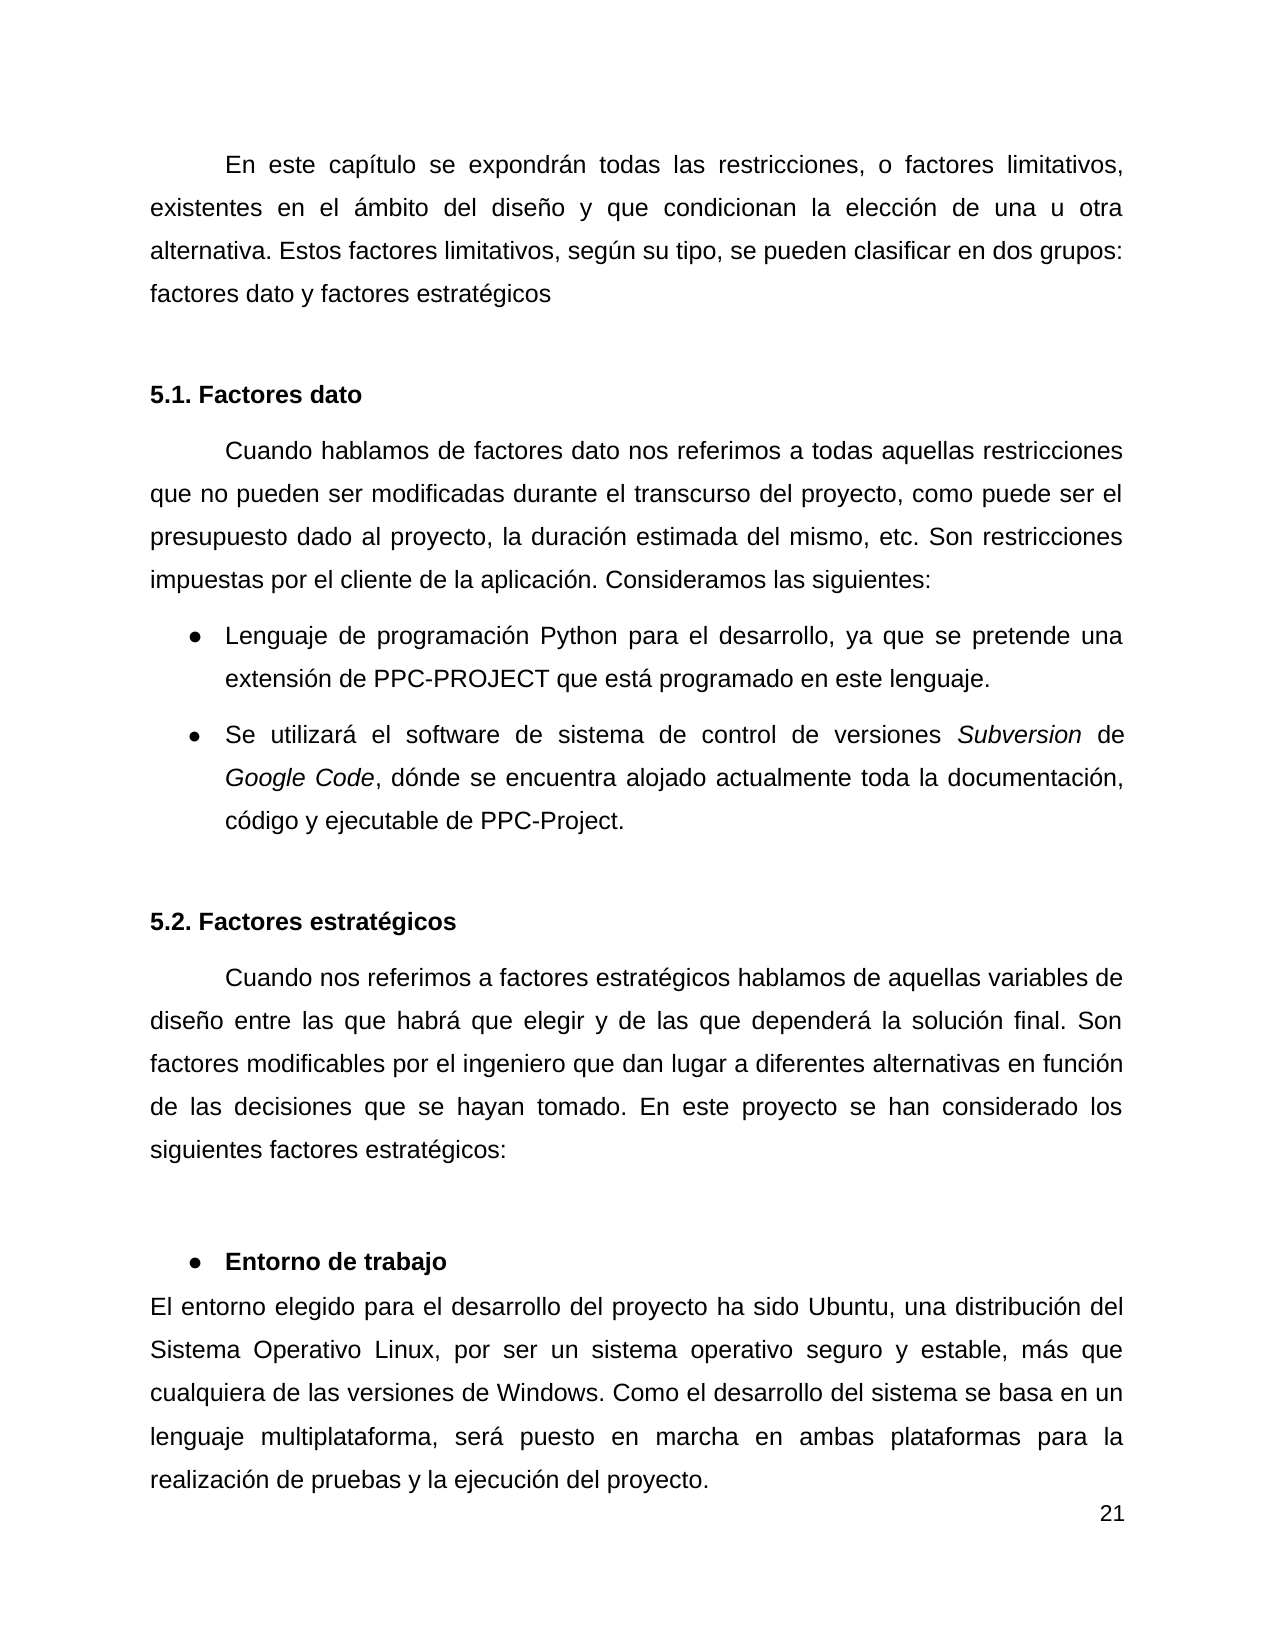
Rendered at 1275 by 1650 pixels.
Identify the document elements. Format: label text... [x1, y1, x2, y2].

text Cuando nos referimos a factores estratégicos hablamos de aquellas variables de diseño entre las que habrá que elegir y de las que dependerá la solución final. Son factores modificables por el ingeniero que dan lugar a diferentes alternativas en función de las decisiones que se hayan tomado. En este proyecto se han considerado los siguientes factores estratégicos: [150, 963, 1125, 1164]
list Entorno de trabajo [187, 1247, 1125, 1275]
text 5.2. Factores estratégicos [150, 907, 1125, 936]
text 5.1. Factores dato [150, 381, 1125, 409]
list Se utilizará el software de sistema de control de versiones Subversion de Google Code, dónde se encuentra alojado actualmente toda la documentación, código y ejecutable de PPC-Project. [187, 720, 1125, 835]
text El entorno elegido para el desarrollo del proyecto ha sido Ubuntu, una distribución del Sistema Operativo Linux, por ser un sistema operativo seguro y estable, más que cualquiera de las versiones de Windows. Como el desarrollo del sistema se basa en un lenguaje multiplataforma, será puesto en marcha en ambas plataformas para la realización de pruebas y la ejecución del proyecto. [150, 1292, 1125, 1493]
list Lenguaje de programación Python para el desarrollo, ya que se pretende una extensión de PPC-PROJECT que está programado en este lenguaje. [187, 621, 1125, 693]
text Cuando hablamos de factores dato nos referimos a todas aquellas restricciones que no pueden ser modificadas durante el transcurso del proyecto, como puede ser el presupuesto dado al proyecto, la duración estimada del mismo, etc. Son restricciones impuestas por el cliente de la aplicación. Consideramos las siguientes: [150, 436, 1125, 594]
text En este capítulo se expondrán todas las restricciones, o factores limitativos, existentes en el ámbito del diseño y que condicionan la elección de una u otra alternativa. Estos factores limitativos, según su tipo, se pueden clasificar en dos grupos: factores dato y factores estratégicos [150, 150, 1125, 308]
